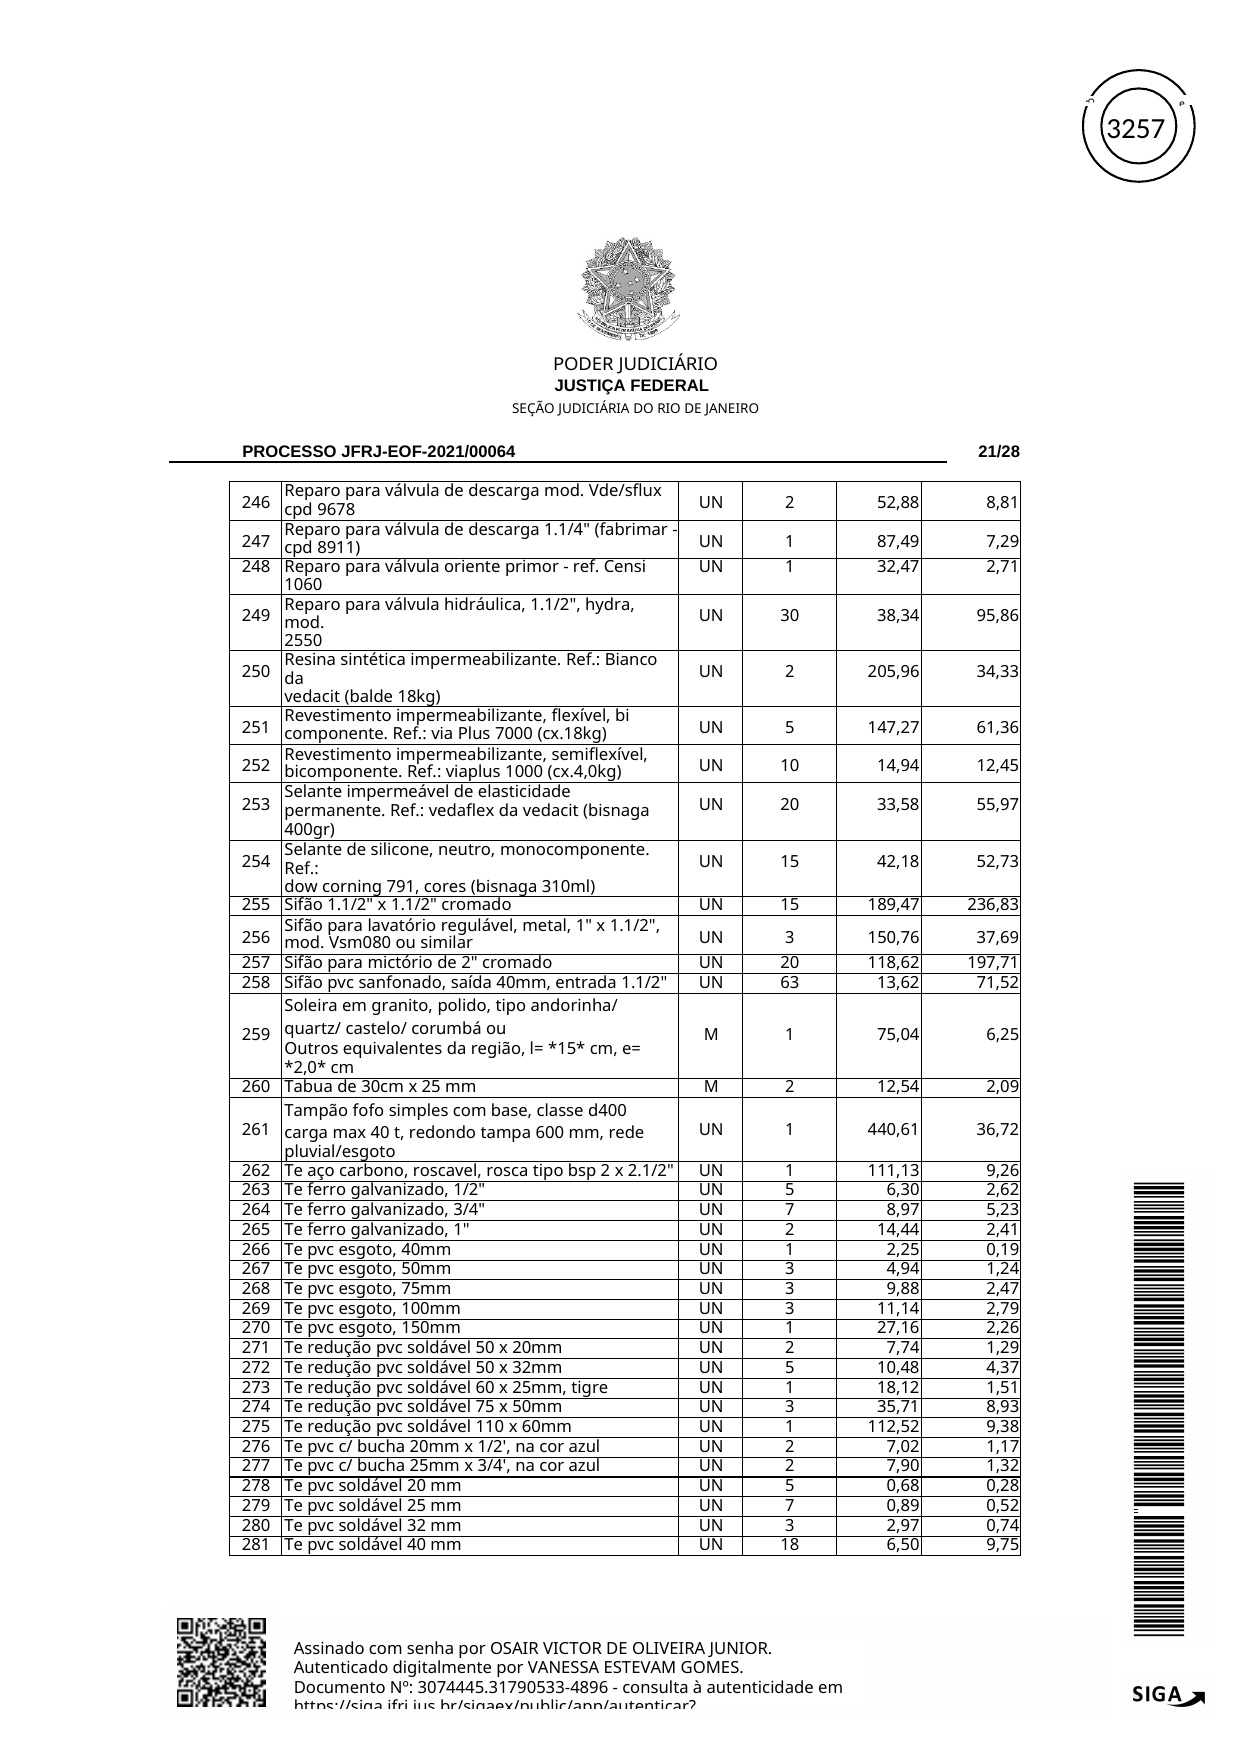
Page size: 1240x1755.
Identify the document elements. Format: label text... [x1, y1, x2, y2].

table_cell 0,89 [837, 1497, 921, 1516]
table_cell 52,73 [922, 841, 1020, 896]
text e [1179, 97, 1193, 105]
table_cell UN [679, 897, 742, 915]
table_cell 205,96 [837, 651, 921, 706]
table_cell 277 [230, 1458, 281, 1476]
table_cell 250 [230, 651, 281, 706]
table_cell 280 [230, 1517, 281, 1536]
table_cell 63 [743, 974, 836, 993]
table_cell 6,30 [837, 1182, 921, 1200]
table_cell UN [679, 595, 742, 650]
table_cell UN [679, 559, 742, 594]
table_cell 20 [743, 783, 836, 840]
subtitle PODER JUDICIÁRIO [0, 340, 32, 358]
table_cell 264 [230, 1201, 281, 1220]
table_cell 258 [230, 974, 281, 993]
table_cell Te aço carbono, roscavel, rosca tipo bsp 2 x 2.1/2" [282, 1162, 678, 1181]
table_cell 2,79 [922, 1300, 1020, 1319]
table_cell UN [679, 707, 742, 744]
table_cell UN [679, 783, 742, 840]
table_cell UN [679, 1339, 742, 1358]
table_cell 2,97 [837, 1517, 921, 1536]
table_cell 1,29 [922, 1339, 1020, 1358]
table_cell Sifão pvc sanfonado, saída 40mm, entrada 1.1/2" [282, 974, 678, 993]
table_cell 20 [743, 955, 836, 973]
table_cell 2,25 [837, 1241, 921, 1259]
table_cell 1 [743, 994, 836, 1078]
table_cell 260 [230, 1079, 281, 1097]
table_cell 272 [230, 1359, 281, 1378]
table_cell 12,45 [922, 745, 1020, 782]
table_cell 18 [743, 1537, 836, 1555]
table_cell UN [679, 1201, 742, 1220]
subtitle PROCESSO JFRJ-EOF-2021/00064 21/28 [242, 442, 1227, 461]
table_cell 4,37 [922, 1359, 1020, 1378]
table_cell 150,76 [837, 916, 921, 953]
table_cell 75,04 [837, 994, 921, 1078]
table_cell 5,23 [922, 1201, 1020, 1220]
table_cell 5 [743, 1359, 836, 1378]
table_cell Reparo para válvula oriente primor - ref. Censi 1060 [282, 559, 678, 594]
table_cell 2,26 [922, 1320, 1020, 1338]
table_cell UN [679, 841, 742, 896]
table_cell 7,90 [837, 1458, 921, 1476]
table_cell 265 [230, 1221, 281, 1239]
table_cell 269 [230, 1300, 281, 1319]
table_cell 35,71 [837, 1399, 921, 1417]
table_cell 5 [743, 707, 836, 744]
table_cell Tabua de 30cm x 25 mm [282, 1079, 678, 1097]
table_cell 3 [743, 916, 836, 953]
table_cell Te pvc esgoto, 150mm [282, 1320, 678, 1338]
table_cell Soleira em granito, polido, tipo andorinha/ quartz/ castelo/ corumbá ou Outros equivalentes da região, l= *15* cm, e= *2,0* cm [282, 994, 678, 1078]
table_cell 15 [743, 897, 836, 915]
table_cell 10 [743, 745, 836, 782]
table_cell 71,52 [922, 974, 1020, 993]
table_cell 2 [743, 1079, 836, 1097]
table_cell 7,02 [837, 1438, 921, 1457]
table_cell 255 [230, 897, 281, 915]
table_cell UN [679, 974, 742, 993]
table_cell 275 [230, 1418, 281, 1437]
table_cell 1 [743, 1241, 836, 1259]
table_cell 2,71 [922, 559, 1020, 594]
table_cell UN [679, 1320, 742, 1338]
table_cell 0,74 [922, 1517, 1020, 1536]
table_cell Resina sintética impermeabilizante. Ref.: Bianco da vedacit (balde 18kg) [282, 651, 678, 706]
table_cell 261 [230, 1098, 281, 1161]
table_cell 9,26 [922, 1162, 1020, 1181]
table_cell 0,68 [837, 1478, 921, 1496]
table_cell Te pvc c/ bucha 20mm x 1/2', na cor azul [282, 1438, 678, 1457]
table_cell 11,14 [837, 1300, 921, 1319]
table_cell 3 [743, 1300, 836, 1319]
table_cell 256 [230, 916, 281, 953]
table_cell 6,50 [837, 1537, 921, 1555]
table_header 52,88 [837, 482, 921, 519]
table_cell UN [679, 1438, 742, 1457]
table_cell 248 [230, 559, 281, 594]
table_cell 267 [230, 1261, 281, 1279]
table_cell Te redução pvc soldável 50 x 20mm [282, 1339, 678, 1358]
table_cell 257 [230, 955, 281, 973]
table_cell 254 [230, 841, 281, 896]
table_cell Revestimento impermeabilizante, semiflexível, bicomponente. Ref.: viaplus 1000 (cx.4,0kg) [282, 745, 678, 782]
table_cell 263 [230, 1182, 281, 1200]
table_cell Te pvc soldável 25 mm [282, 1497, 678, 1516]
table_cell 61,36 [922, 707, 1020, 744]
table_cell M [679, 994, 742, 1078]
table_cell Te redução pvc soldável 50 x 32mm [282, 1359, 678, 1378]
table_cell UN [679, 1280, 742, 1299]
table_cell 10,48 [837, 1359, 921, 1378]
table_cell 2 [743, 1458, 836, 1476]
table_cell 2 [743, 651, 836, 706]
table_cell 15 [743, 841, 836, 896]
table_cell 5 [743, 1182, 836, 1200]
table_header 2 [743, 482, 836, 519]
table_cell 3 [743, 1517, 836, 1536]
table_cell 1 [743, 1418, 836, 1437]
table_cell 249 [230, 595, 281, 650]
table_cell UN [679, 745, 742, 782]
table_cell Tampão fofo simples com base, classe d400 carga max 40 t, redondo tampa 600 mm, rede pluvial/esgoto [282, 1098, 678, 1161]
table_cell 253 [230, 783, 281, 840]
table_cell Te pvc soldável 40 mm [282, 1537, 678, 1555]
table_cell 7 [743, 1497, 836, 1516]
table_cell 2 [743, 1438, 836, 1457]
table_cell 37,69 [922, 916, 1020, 953]
table_cell 111,13 [837, 1162, 921, 1181]
table_cell 1 [743, 1320, 836, 1338]
table_cell 1,51 [922, 1379, 1020, 1398]
table_cell 95,86 [922, 595, 1020, 650]
subtitle PODER JUDICIÁRIO [487, 351, 784, 375]
table_cell 12,54 [837, 1079, 921, 1097]
table_cell 1 [743, 1162, 836, 1181]
table_cell 2 [743, 1339, 836, 1358]
table_header Reparo para válvula de descarga mod. Vde/sflux cpd 9678 [282, 482, 678, 519]
table_cell 14,44 [837, 1221, 921, 1239]
table_cell Revestimento impermeabilizante, flexível, bi componente. Ref.: via Plus 7000 (cx.18kg) [282, 707, 678, 744]
table_header UN [679, 482, 742, 519]
table_cell 1 [743, 1098, 836, 1161]
table_cell UN [679, 1458, 742, 1476]
table_cell 32,47 [837, 559, 921, 594]
table_cell M [679, 1079, 742, 1097]
table_cell 5 [743, 1478, 836, 1496]
table_cell UN [679, 1379, 742, 1398]
table_cell Te pvc esgoto, 100mm [282, 1300, 678, 1319]
table_cell UN [679, 1221, 742, 1239]
table_cell UN [679, 1399, 742, 1417]
table_cell 2,62 [922, 1182, 1020, 1200]
table_cell 440,61 [837, 1098, 921, 1161]
table_cell Reparo para válvula hidráulica, 1.1/2", hydra, mod. 2550 [282, 595, 678, 650]
table_cell 27,16 [837, 1320, 921, 1338]
table_cell 252 [230, 745, 281, 782]
table_cell 2,09 [922, 1079, 1020, 1097]
table_cell 259 [230, 994, 281, 1078]
table_cell 2 [743, 1221, 836, 1239]
table_cell 1,24 [922, 1261, 1020, 1279]
table_cell Sifão para lavatório regulável, metal, 1" x 1.1/2", mod. Vsm080 ou similar [282, 916, 678, 953]
table_cell 2,47 [922, 1280, 1020, 1299]
table_cell 1 [743, 1379, 836, 1398]
table_cell 42,18 [837, 841, 921, 896]
table_cell 281 [230, 1537, 281, 1555]
table_cell UN [679, 1162, 742, 1181]
table_cell 18,12 [837, 1379, 921, 1398]
table_cell Te ferro galvanizado, 1/2" [282, 1182, 678, 1200]
table_cell 189,47 [837, 897, 921, 915]
table_cell UN [679, 521, 742, 558]
table_cell Selante impermeável de elasticidade permanente. Ref.: vedaflex da vedacit (bisnaga 400gr) [282, 783, 678, 840]
table_cell UN [679, 1300, 742, 1319]
table_cell 3 [743, 1261, 836, 1279]
table_cell UN [679, 651, 742, 706]
table_cell UN [679, 916, 742, 953]
table_cell 274 [230, 1399, 281, 1417]
table_cell UN [679, 1537, 742, 1555]
table_cell 6,25 [922, 994, 1020, 1078]
table_cell UN [679, 1359, 742, 1378]
table_cell Te ferro galvanizado, 1" [282, 1221, 678, 1239]
table_cell 9,75 [922, 1537, 1020, 1555]
table_cell 273 [230, 1379, 281, 1398]
table_cell 270 [230, 1320, 281, 1338]
table_cell Te ferro galvanizado, 3/4" [282, 1201, 678, 1220]
table_cell 2,41 [922, 1221, 1020, 1239]
subtitle JUSTIÇA FEDERAL [552, 376, 711, 395]
table_cell UN [679, 1241, 742, 1259]
table_cell 1 [743, 521, 836, 558]
table_cell UN [679, 1098, 742, 1161]
table_cell Sifão para mictório de 2" cromado [282, 955, 678, 973]
table_cell 9,38 [922, 1418, 1020, 1437]
table_cell 247 [230, 521, 281, 558]
table_cell UN [679, 1182, 742, 1200]
table_cell UN [679, 1418, 742, 1437]
table_cell 8,93 [922, 1399, 1020, 1417]
table_cell UN [679, 1517, 742, 1536]
table_cell UN [679, 955, 742, 973]
table_cell Te pvc esgoto, 40mm [282, 1241, 678, 1259]
table_cell 262 [230, 1162, 281, 1181]
table_cell 1,17 [922, 1438, 1020, 1457]
table_cell 9,88 [837, 1280, 921, 1299]
table_cell Te pvc soldável 32 mm [282, 1517, 678, 1536]
table_cell 266 [230, 1241, 281, 1259]
table_cell 112,52 [837, 1418, 921, 1437]
table_cell Te pvc soldável 20 mm [282, 1478, 678, 1496]
table_cell 0,19 [922, 1241, 1020, 1259]
table_cell 118,62 [837, 955, 921, 973]
table_cell 197,71 [922, 955, 1020, 973]
table_header 8,81 [922, 482, 1020, 519]
table_cell UN [679, 1478, 742, 1496]
table_cell 34,33 [922, 651, 1020, 706]
table_cell UN [679, 1261, 742, 1279]
table_cell 7,74 [837, 1339, 921, 1358]
table_cell 236,83 [922, 897, 1020, 915]
table_cell 268 [230, 1280, 281, 1299]
table_cell 271 [230, 1339, 281, 1358]
table_cell 4,94 [837, 1261, 921, 1279]
table_cell 87,49 [837, 521, 921, 558]
table_cell 33,58 [837, 783, 921, 840]
table_cell 55,97 [922, 783, 1020, 840]
table_cell 1 [743, 559, 836, 594]
table_cell 0,28 [922, 1478, 1020, 1496]
table_cell Te pvc c/ bucha 25mm x 3/4', na cor azul [282, 1458, 678, 1476]
table_cell 147,27 [837, 707, 921, 744]
table_cell Te pvc esgoto, 75mm [282, 1280, 678, 1299]
table_cell 8,97 [837, 1201, 921, 1220]
table_cell 38,34 [837, 595, 921, 650]
table_cell 3 [743, 1399, 836, 1417]
table_cell 279 [230, 1497, 281, 1516]
table_cell UN [679, 1497, 742, 1516]
table_cell Reparo para válvula de descarga 1.1/4" (fabrimar - cpd 8911) [282, 521, 678, 558]
table_cell Te redução pvc soldável 60 x 25mm, tigre [282, 1379, 678, 1398]
table_cell 278 [230, 1478, 281, 1496]
table_cell 276 [230, 1438, 281, 1457]
table_cell Sifão 1.1/2" x 1.1/2" cromado [282, 897, 678, 915]
table_cell 3 [743, 1280, 836, 1299]
table_cell Selante de silicone, neutro, monocomponente. Ref.: dow corning 791, cores (bisnaga 310ml) [282, 841, 678, 896]
table_cell Te redução pvc soldável 75 x 50mm [282, 1399, 678, 1417]
table_header 246 [230, 482, 281, 519]
table_cell Te redução pvc soldável 110 x 60mm [282, 1418, 678, 1437]
table_cell 1,32 [922, 1458, 1020, 1476]
table_cell 30 [743, 595, 836, 650]
table_cell 36,72 [922, 1098, 1020, 1161]
table_cell 251 [230, 707, 281, 744]
table_cell Te pvc esgoto, 50mm [282, 1261, 678, 1279]
text ç [1085, 98, 1099, 106]
table_cell 7 [743, 1201, 836, 1220]
table_cell 0,52 [922, 1497, 1020, 1516]
table_cell 14,94 [837, 745, 921, 782]
table_cell 13,62 [837, 974, 921, 993]
table_cell 7,29 [922, 521, 1020, 558]
text SEÇÃO JUDICIÁRIA DO RIO DE JANEIRO [487, 398, 784, 417]
